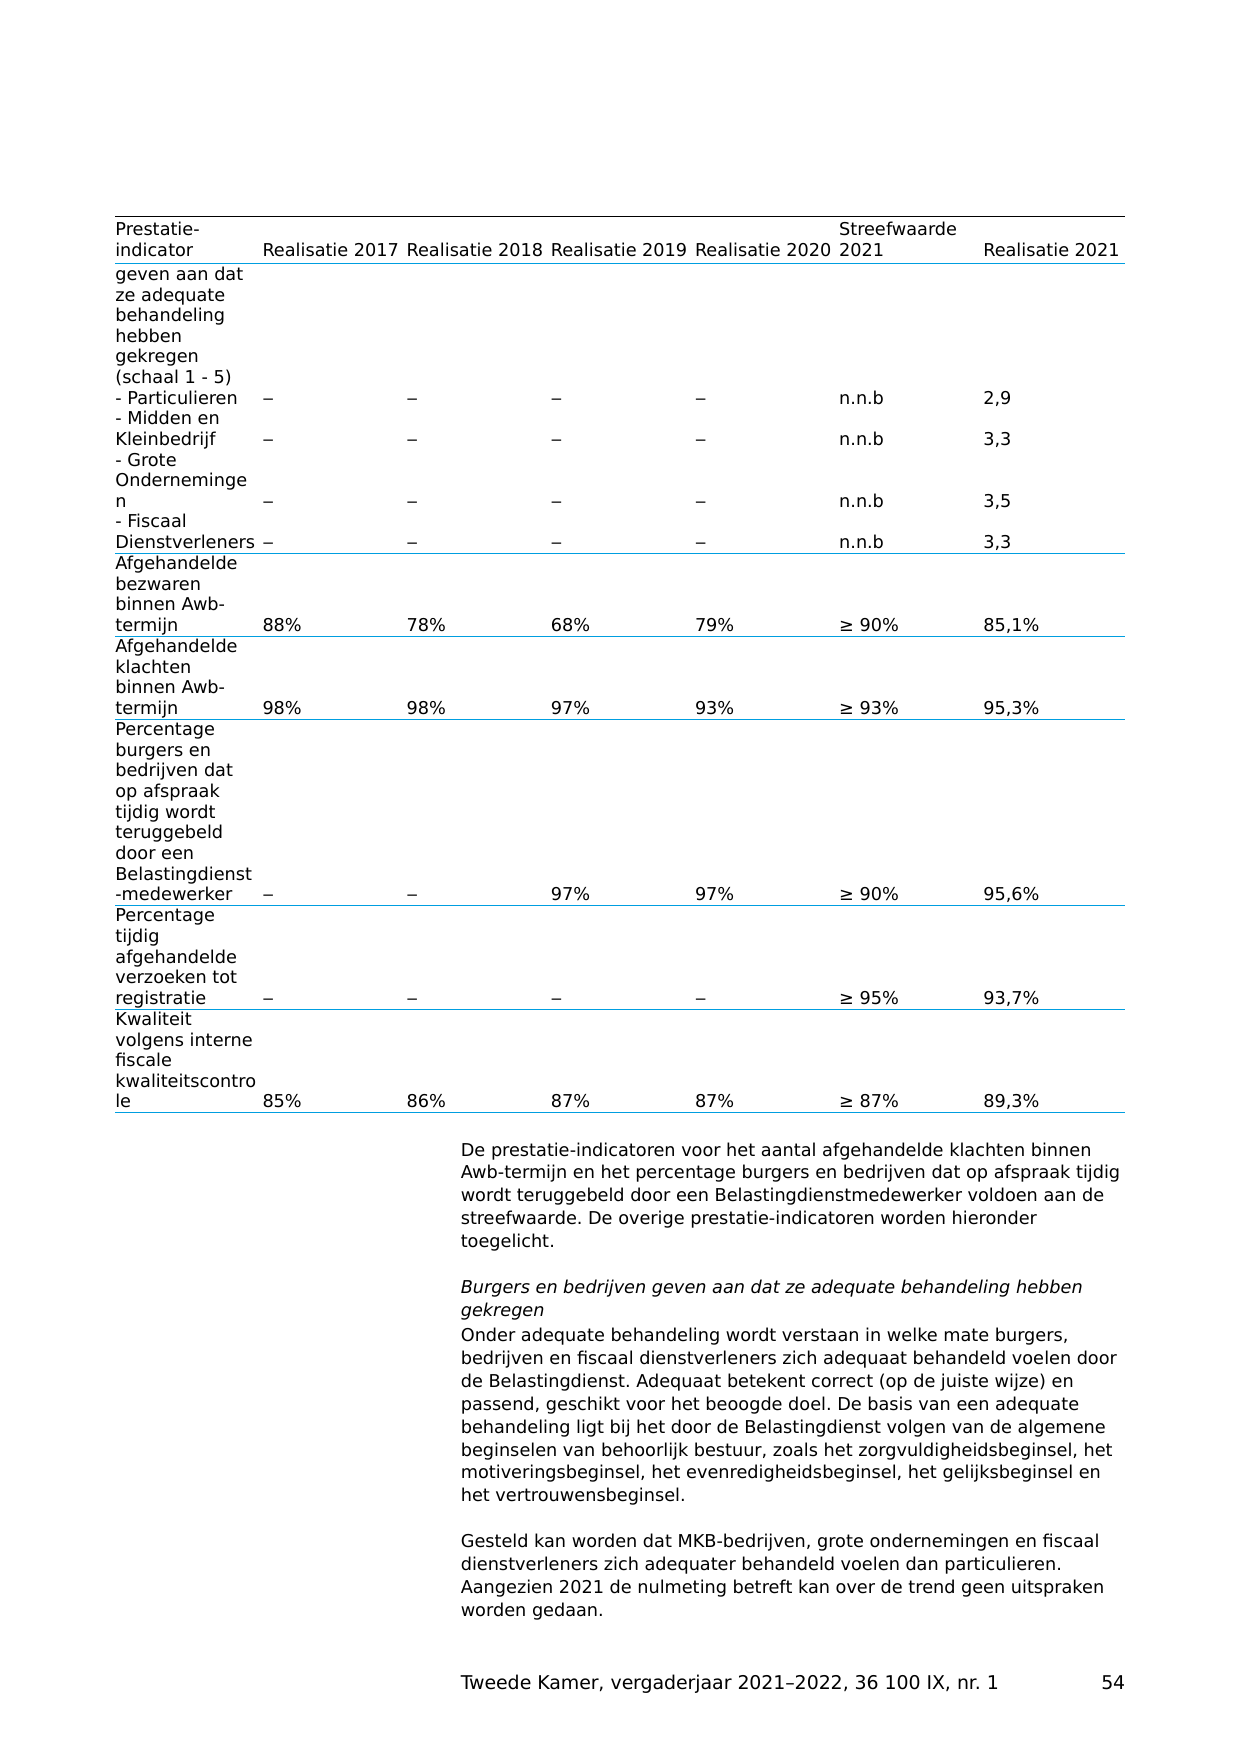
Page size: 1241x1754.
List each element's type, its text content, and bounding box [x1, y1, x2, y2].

text Gesteld kan worden dat MKB-bedrijven, grote ondernemingen en fiscaal dienstverleners zich adequater behandeld voelen dan particulieren. Aangezien 2021 de nulmeting betreft kan over de trend geen uitspraken worden gedaan. [461, 1529, 1125, 1621]
table_cell n.n.b [836, 388, 980, 408]
table_cell [259, 264, 403, 388]
table_cell ‒ [404, 511, 548, 553]
table_cell 98% [259, 637, 403, 719]
table_cell ‒ [259, 388, 403, 408]
table_cell 87% [548, 1010, 692, 1112]
table_cell Realisatie 2017 [259, 217, 403, 263]
table_cell 95,3% [980, 637, 1125, 719]
table_cell - Grote Ondernemingen [115, 450, 259, 511]
table_cell n.n.b [836, 408, 980, 449]
table_cell 97% [692, 720, 836, 905]
table_cell Percentage tijdig afgehandelde verzoeken tot registratie [115, 906, 259, 1008]
text De prestatie-indicatoren voor het aantal afgehandelde klachten binnen Awb-termijn en het percentage burgers en bedrijven dat op afspraak tijdig wordt teruggebeld door een Belastingdienstmedewerker voldoen aan de streefwaarde. De overige prestatie-indicatoren worden hieronder toegelicht. [461, 1138, 1125, 1252]
table_cell 93,7% [980, 906, 1125, 1008]
table_cell [836, 264, 980, 388]
table_cell ‒ [692, 408, 836, 449]
text Onder adequate behandeling wordt verstaan in welke mate burgers, bedrijven en fiscaal dienstverleners zich adequaat behandeld voelen door de Belastingdienst. Adequaat betekent correct (op de juiste wijze) en passend, geschikt voor het beoogde doel. De basis van een adequate behandeling ligt bij het door de Belastingdienst volgen van de algemene beginselen van behoorlijk bestuur, zoals het zorgvuldigheidsbeginsel, het motiveringsbeginsel, het evenredigheidsbeginsel, het gelijksbeginsel en het vertrouwensbeginsel. [461, 1323, 1125, 1506]
table_cell ‒ [259, 720, 403, 905]
table_cell ≥ 90% [836, 554, 980, 636]
text Burgers en bedrijven geven aan dat ze adequate behandeling hebben gekregen [461, 1275, 1125, 1321]
table_cell ≥ 87% [836, 1010, 980, 1112]
table_cell ‒ [404, 720, 548, 905]
table_cell ‒ [548, 450, 692, 511]
table_cell 3,5 [980, 450, 1125, 511]
table_cell - Midden en Kleinbedrijf [115, 408, 259, 449]
table_cell 2,9 [980, 388, 1125, 408]
table_cell 85% [259, 1010, 403, 1112]
table_cell ‒ [259, 408, 403, 449]
table_cell ‒ [692, 906, 836, 1008]
table_cell Realisatie 2021 [980, 217, 1125, 263]
table_cell ‒ [259, 511, 403, 553]
table_cell 97% [548, 720, 692, 905]
table_cell - Fiscaal Dienstverleners [115, 511, 259, 553]
table_cell 68% [548, 554, 692, 636]
table_cell 86% [404, 1010, 548, 1112]
table_cell - Particulieren [115, 388, 259, 408]
table_cell ‒ [692, 511, 836, 553]
table_cell ≥ 95% [836, 906, 980, 1008]
table_cell 78% [404, 554, 548, 636]
table_cell 93% [692, 637, 836, 719]
table_cell n.n.b [836, 511, 980, 553]
table_cell ≥ 93% [836, 637, 980, 719]
table_cell Percentage burgers en bedrijven dat op afspraak tijdig wordt teruggebeld door een Belastingdienst-medewerker [115, 720, 259, 905]
table_cell ‒ [692, 450, 836, 511]
table_cell ‒ [692, 388, 836, 408]
table_cell 87% [692, 1010, 836, 1112]
table_cell [404, 264, 548, 388]
table_cell geven aan dat ze adequate behandeling hebben gekregen (schaal 1 - 5) [115, 264, 259, 388]
table_cell 97% [548, 637, 692, 719]
table_header Tabel 12 Realisatie prestatie-indicatoren: Adequate behandeling (meetbare gegevens) [115, 191, 1125, 216]
table_cell 88% [259, 554, 403, 636]
table_cell [692, 264, 836, 388]
table_cell ‒ [404, 408, 548, 449]
table_cell ‒ [259, 450, 403, 511]
table_cell Afgehandelde bezwaren binnen Awb-termijn [115, 554, 259, 636]
table_cell [980, 264, 1125, 388]
table_cell ‒ [548, 388, 692, 408]
table_cell Prestatie-indicator [115, 217, 259, 263]
table_cell Realisatie 2020 [692, 217, 836, 263]
table_cell 3,3 [980, 511, 1125, 553]
table_cell ‒ [404, 450, 548, 511]
table_cell n.n.b [836, 450, 980, 511]
table_cell ‒ [259, 906, 403, 1008]
table_cell 95,6% [980, 720, 1125, 905]
table_cell Realisatie 2019 [548, 217, 692, 263]
table_cell ‒ [548, 906, 692, 1008]
table_cell ‒ [548, 511, 692, 553]
table_cell 89,3% [980, 1010, 1125, 1112]
table_cell 79% [692, 554, 836, 636]
table_cell Kwaliteit volgens interne fiscale kwaliteitscontrole [115, 1010, 259, 1112]
table_cell ‒ [548, 408, 692, 449]
table_cell Streefwaarde 2021 [836, 217, 980, 263]
table_cell Afgehandelde klachten binnen Awb-termijn [115, 637, 259, 719]
table_cell ≥ 90% [836, 720, 980, 905]
table_cell 98% [404, 637, 548, 719]
table_cell ‒ [404, 388, 548, 408]
table_cell 3,3 [980, 408, 1125, 449]
table_cell 85,1% [980, 554, 1125, 636]
table_cell Realisatie 2018 [404, 217, 548, 263]
table_cell [548, 264, 692, 388]
table_cell ‒ [404, 906, 548, 1008]
